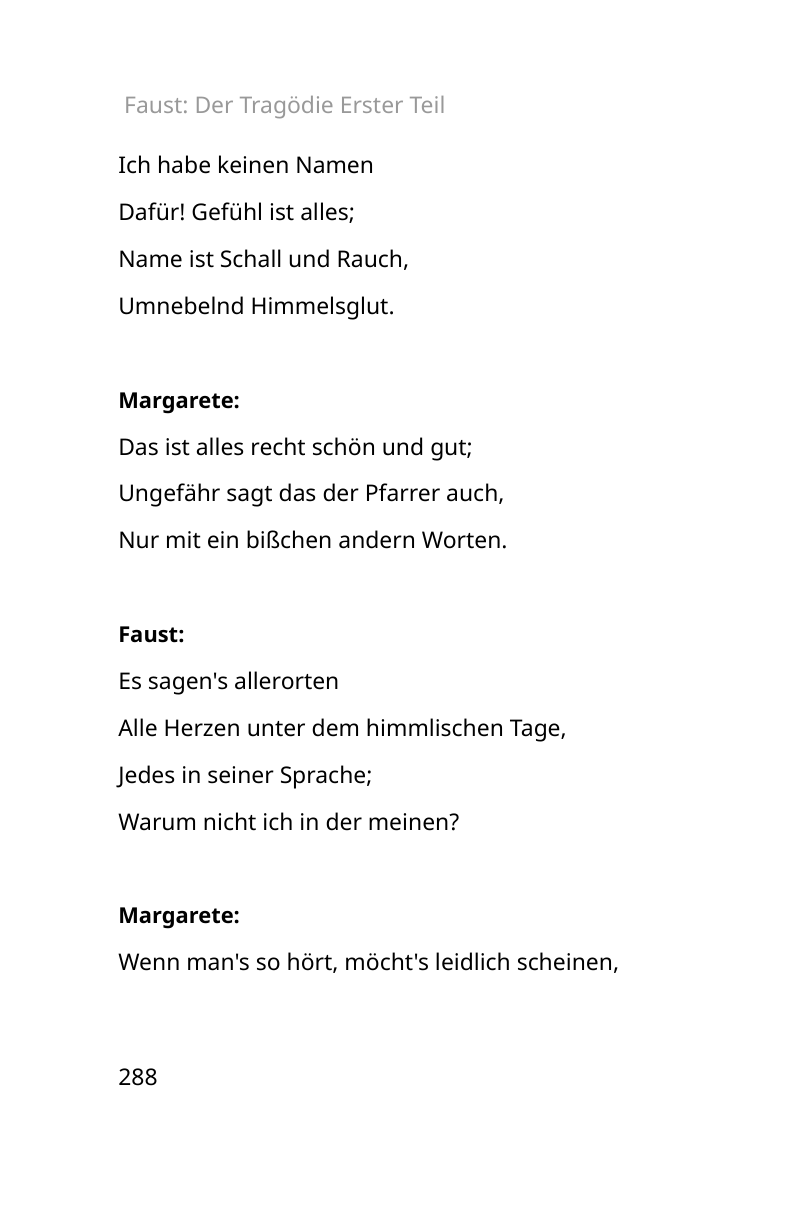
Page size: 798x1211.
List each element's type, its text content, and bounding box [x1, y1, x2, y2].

text Margarete: Wenn man's so hört, möcht's leidlich scheinen, [118, 870, 679, 977]
text Faust: Es sagen's allerorten Alle Herzen unter dem himmlischen Tage, Jedes in seiner Sprache; Warum nicht ich in der meinen? [118, 589, 679, 837]
text Ich habe keinen Namen Dafür! Gefühl ist alles; Name ist Schall und Rauch, Umnebelnd Himmelsglut. [118, 149, 679, 321]
text Margarete: Das ist alles recht schön und gut; Ungefähr sagt das der Pfarrer auch, Nur mit ein bißchen andern Worten. [118, 354, 679, 556]
